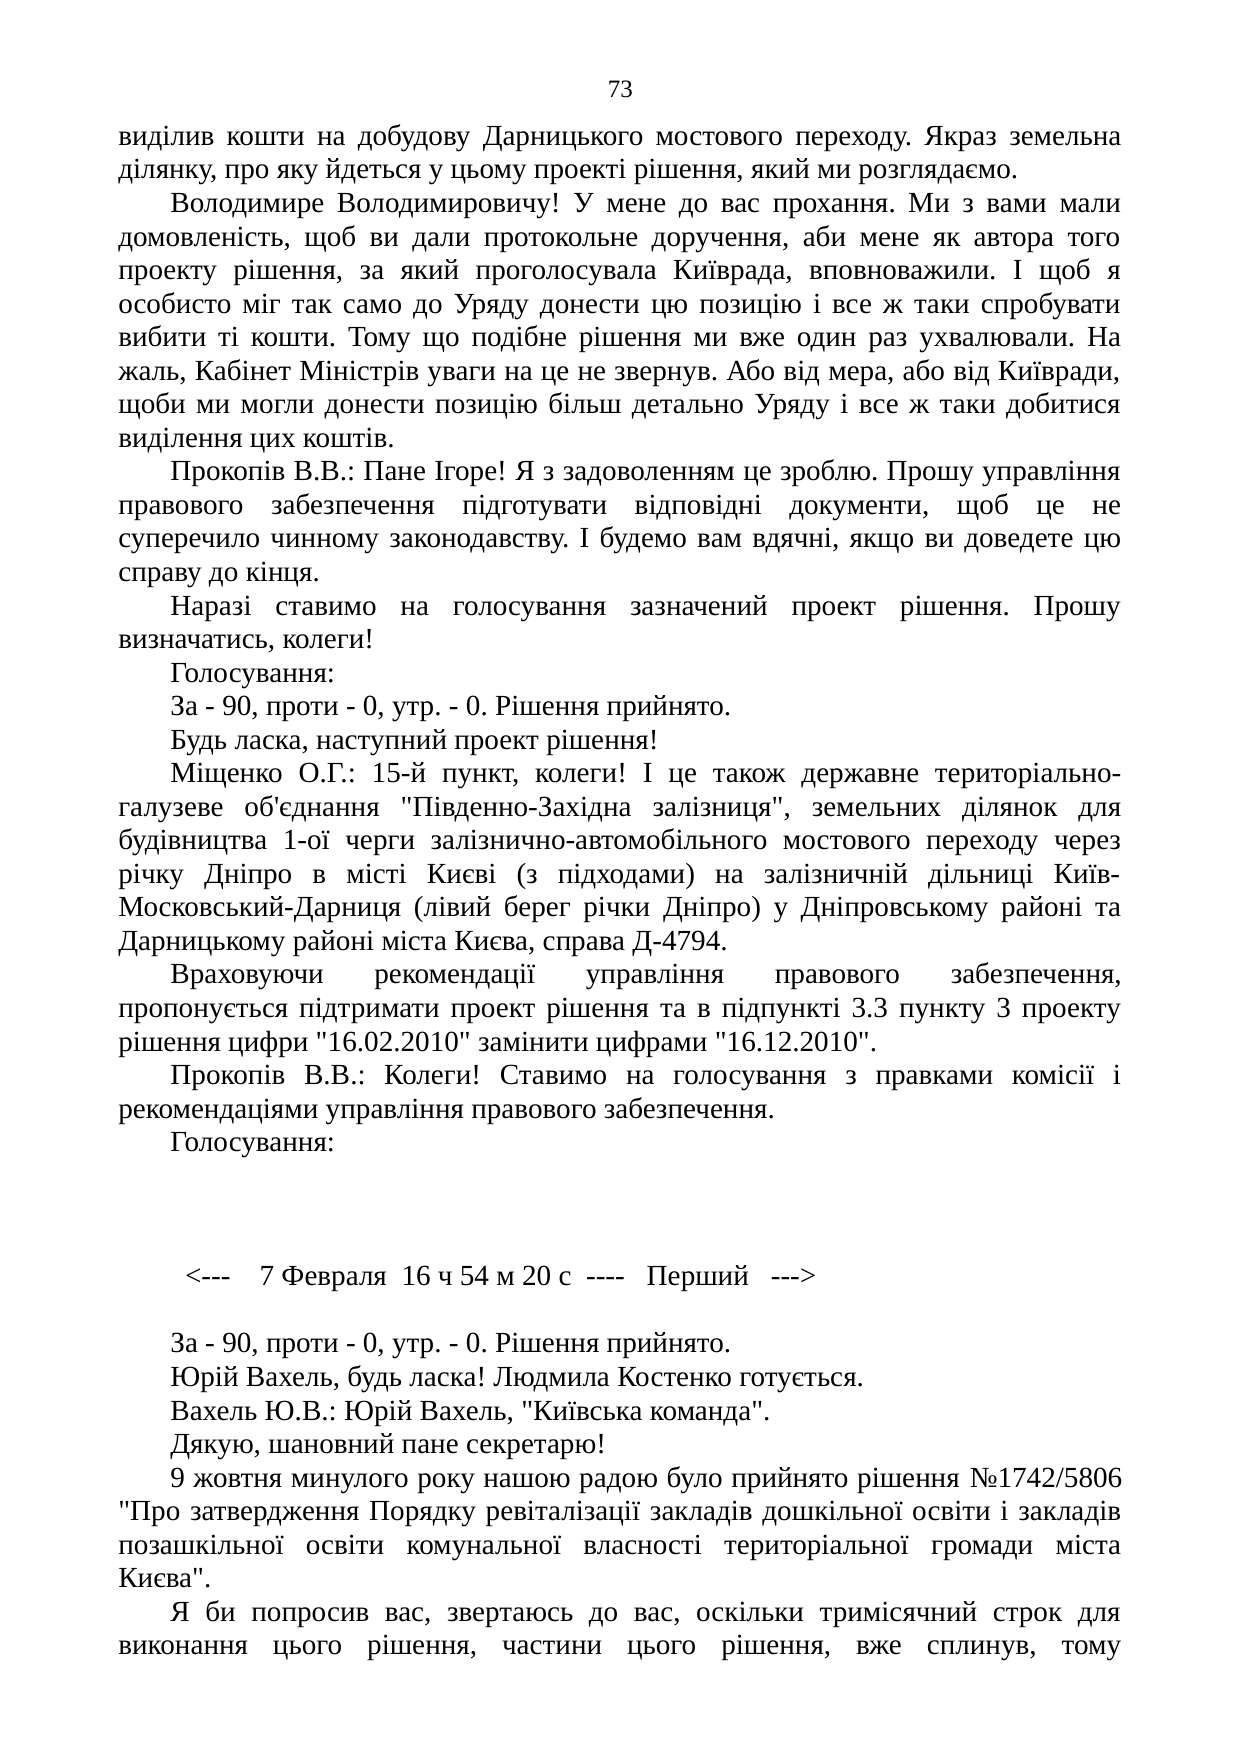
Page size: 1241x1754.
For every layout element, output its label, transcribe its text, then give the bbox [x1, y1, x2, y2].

text Володимире Володимировичу! У мене до вас прохання. Ми з вами мали домовленість, щоб ви дали протокольне доручення, аби мене як автора того проекту рішення, за який проголосувала Київрада, вповноважили. І щоб я особисто міг так само до Уряду донести цю позицію і все ж таки спробувати вибити ті кошти. Тому що подібне рішення ми вже один раз ухвалювали. На жаль, Кабінет Міністрів уваги на це не звернув. Або від мера, або від Київради, щоби ми могли донести позицію більш детально Уряду і все ж таки добитися виділення цих коштів. [118, 185, 1122, 453]
text Враховуючи рекомендації управління правового забезпечення, пропонується підтримати проект рішення та в підпункті 3.3 пункту 3 проекту рішення цифри "16.02.2010" замінити цифрами "16.12.2010". [118, 957, 1122, 1057]
text Вахель Ю.В.: Юрій Вахель, "Київська команда". [118, 1393, 1122, 1426]
text Дякую, шановний пане секретарю! [118, 1426, 1122, 1460]
text Наразі ставимо на голосування зазначений проект рішення. Прошу визначатись, колеги! [118, 588, 1122, 655]
text Міщенко О.Г.: 15-й пункт, колеги! І це також державне територіально-галузеве об'єднання "Південно-Західна залізниця", земельних ділянок для будівництва 1-ої черги залізнично-автомобільного мостового переходу через річку Дніпро в місті Києві (з підходами) на залізничній дільниці Київ-Московський-Дарниця (лівий берег річки Дніпро) у Дніпровському районі та Дарницькому районі міста Києва, справа Д-4794. [118, 755, 1122, 957]
text Прокопів В.В.: Колеги! Ставимо на голосування з правками комісії і рекомендаціями управління правового забезпечення. [118, 1057, 1122, 1124]
text За - 90, проти - 0, утр. - 0. Рішення прийнято. [118, 688, 1122, 722]
text Голосування: [118, 655, 1122, 688]
text <--- 7 Февраля 16 ч 54 м 20 с ---- Перший ---> [118, 1258, 1122, 1292]
text Юрій Вахель, будь ласка! Людмила Костенко готується. [118, 1359, 1122, 1393]
text 9 жовтня минулого року нашою радою було прийнято рішення №1742/5806 "Про затвердження Порядку ревіталізації закладів дошкільної освіти і закладів позашкільної освіти комунальної власності територіальної громади міста Києва". [118, 1460, 1122, 1594]
text Голосування: [118, 1124, 1122, 1158]
text Я би попросив вас, звертаюсь до вас, оскільки тримісячний строк для виконання цього рішення, частини цього рішення, вже сплинув, тому [118, 1594, 1122, 1661]
text Прокопів В.В.: Пане Ігоре! Я з задоволенням це зроблю. Прошу управління правового забезпечення підготувати відповідні документи, щоб це не суперечило чинному законодавству. І будемо вам вдячні, якщо ви доведете цю справу до кінця. [118, 453, 1122, 588]
text Будь ласка, наступний проект рішення! [118, 722, 1122, 755]
text За - 90, проти - 0, утр. - 0. Рішення прийнято. [118, 1326, 1122, 1359]
text виділив кошти на добудову Дарницького мостового переходу. Якраз земельна ділянку, про яку йдеться у цьому проекті рішення, який ми розглядаємо. [118, 118, 1122, 185]
